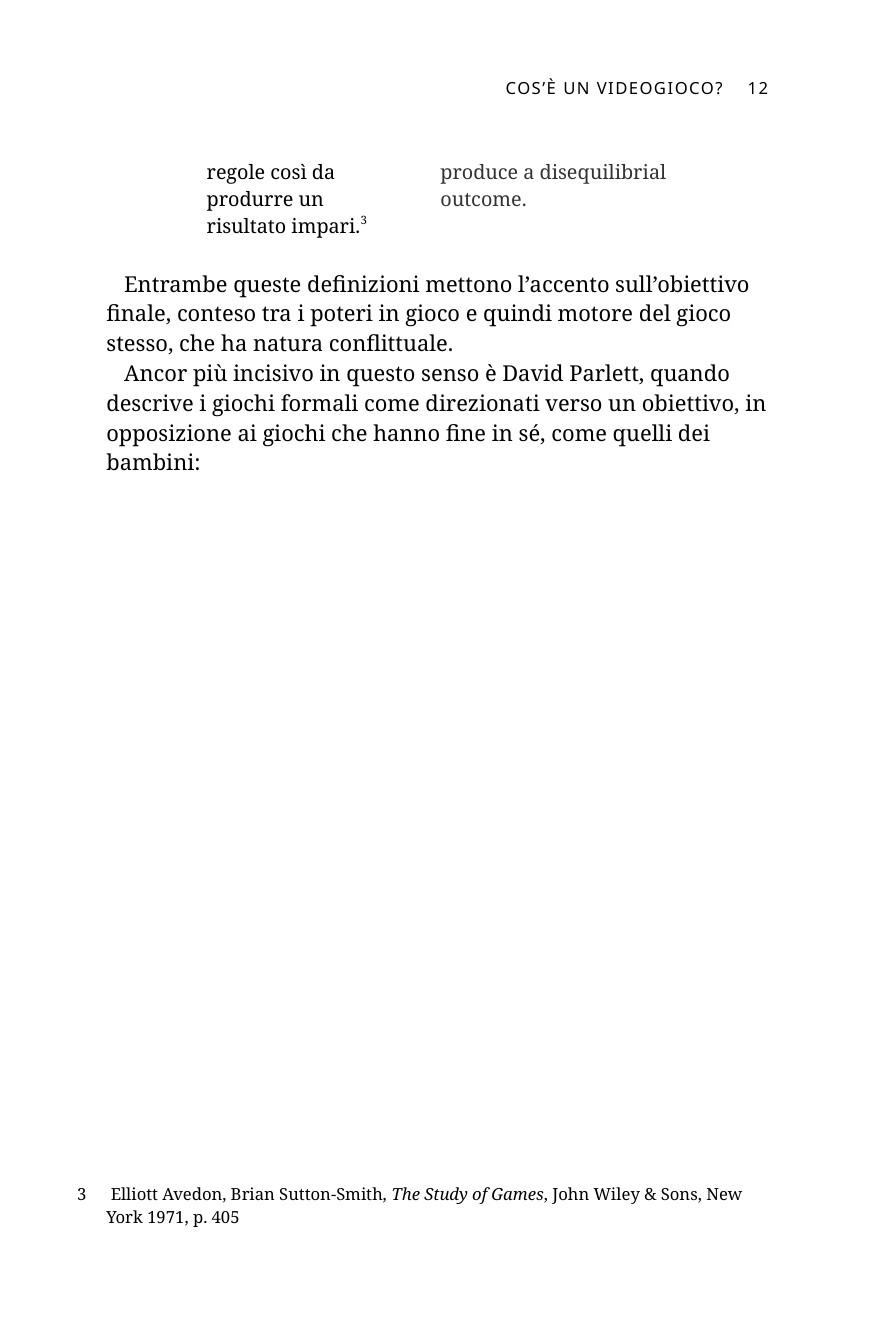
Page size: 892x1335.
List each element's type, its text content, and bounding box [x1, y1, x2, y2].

text Entrambe queste definizioni mettono l’accento sull’obiettivo finale, conteso tra i poteri in gioco e quindi motore del gioco stesso, che ha natura conflittuale. [106, 269, 768, 358]
table_header regole così da produrre un risultato impari. [201, 129, 423, 269]
text Ancor più incisivo in questo senso è David Parlett, quando descrive i giochi formali come direzionati verso un obiettivo, in opposizione ai giochi che hanno fine in sé, come quelli dei bambini: [106, 358, 768, 477]
table_header produce a disequilibrial outcome. [423, 129, 673, 269]
